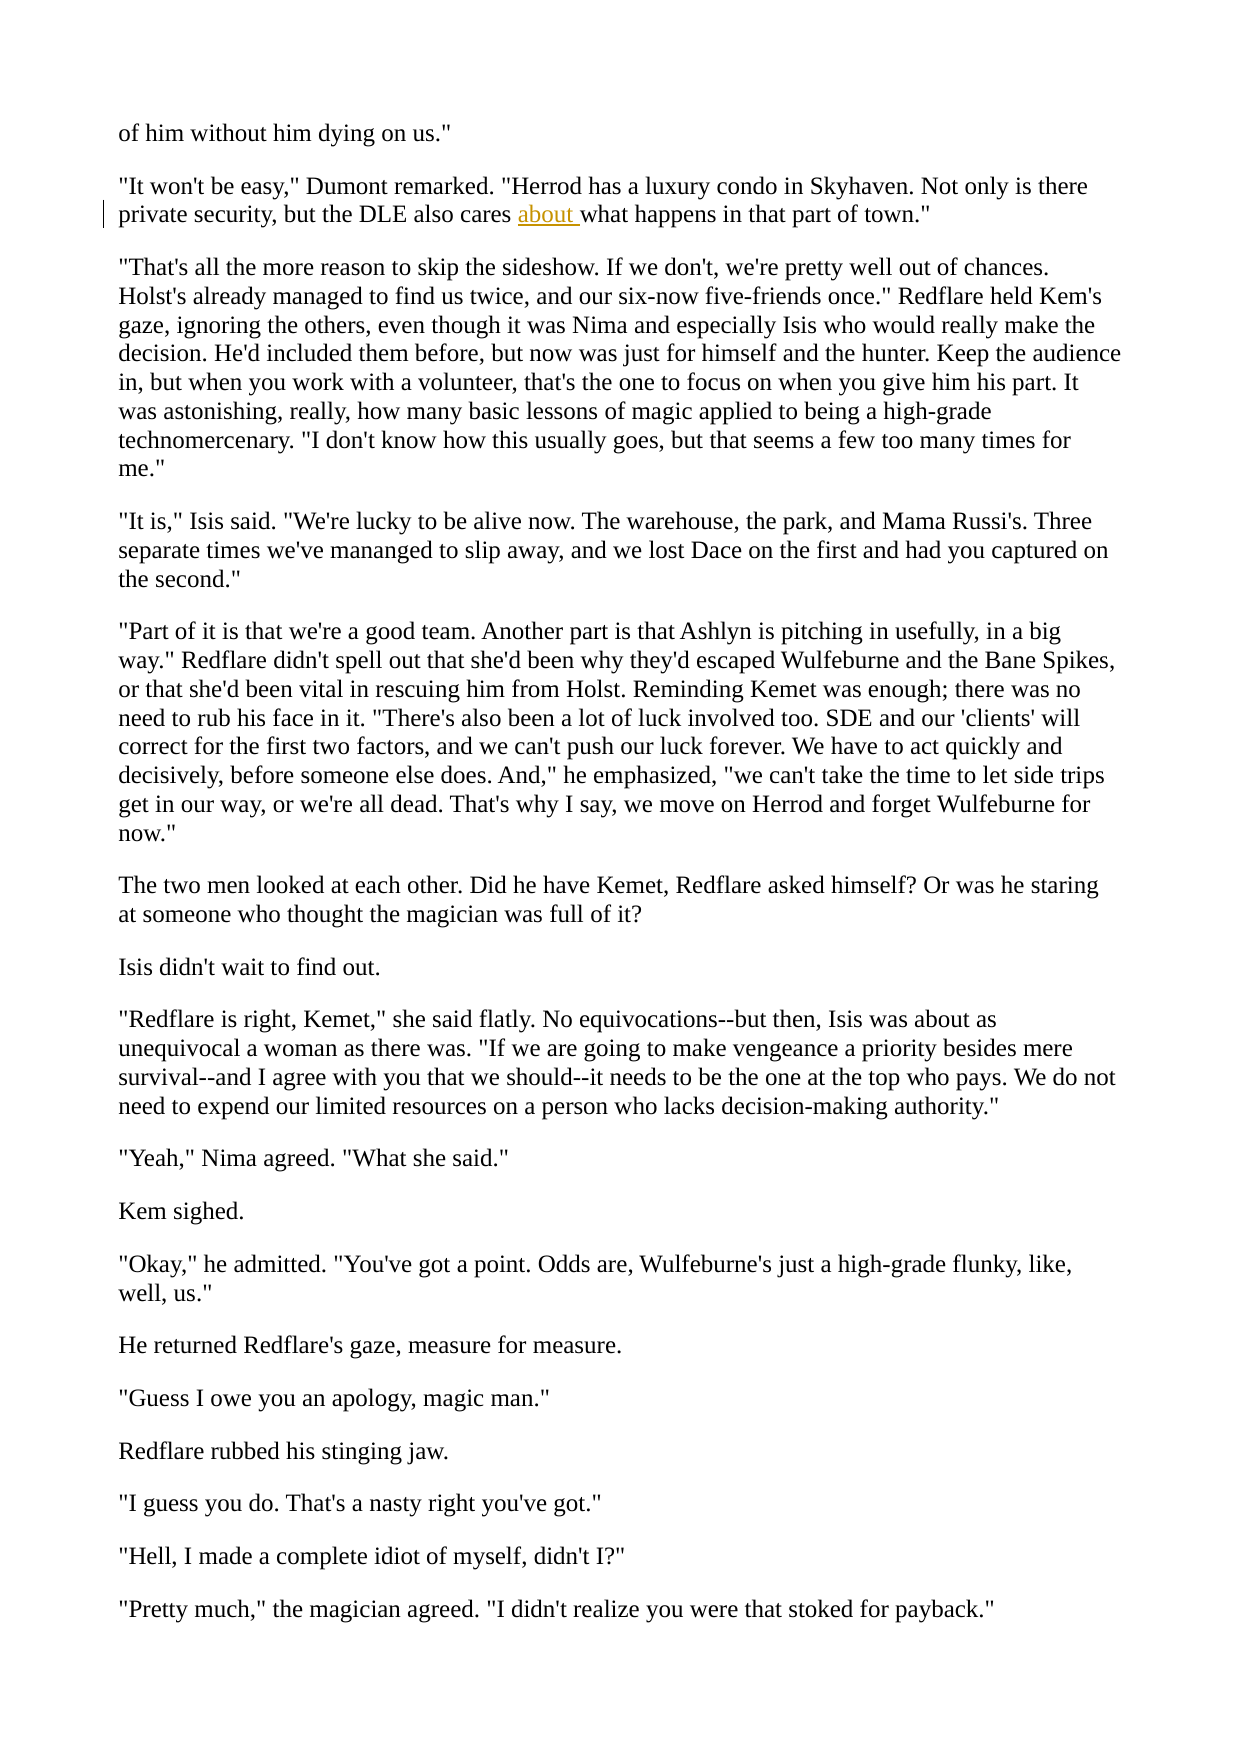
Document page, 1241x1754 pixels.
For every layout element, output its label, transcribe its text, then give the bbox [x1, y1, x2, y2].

text Isis didn't wait to find out. [118, 952, 1122, 981]
text The two men looked at each other. Did he have Kemet, Redflare asked himself? Or was he staring at someone who thought the magician was full of it? [118, 870, 1122, 928]
text "Yeah," Nima agreed. "What she said." [118, 1143, 1122, 1172]
text Kem sighed. [118, 1196, 1122, 1225]
text "It won't be easy," Dumont remarked. "Herrod has a luxury condo in Skyhaven. Not only is there private security, but the DLE also cares about what happens in that part of town." [118, 171, 1122, 228]
text "It is," Isis said. "We're lucky to be alive now. The warehouse, the park, and Mama Russi's. Three separate times we've mananged to slip away, and we lost Dace on the first and had you captured on the second." [118, 506, 1122, 592]
text of him without him dying on us." [118, 118, 1122, 147]
text "That's all the more reason to skip the sideshow. If we don't, we're pretty well out of chances. Holst's already managed to find us twice, and our six-now five-friends once." Redflare held Kem's gaze, ignoring the others, even though it was Nima and especially Isis who would really make the decision. He'd included them before, but now was just for himself and the hunter. Keep the audience in, but when you work with a volunteer, that's the one to focus on when you give him his part. It was astonishing, really, how many basic lessons of magic applied to being a high-grade technomercenary. "I don't know how this usually goes, but that seems a few too many times for me." [118, 252, 1122, 482]
text "Redflare is right, Kemet," she said flatly. No equivocations--but then, Isis was about as unequivocal a woman as there was. "If we are going to make vengeance a priority besides mere survival--and I agree with you that we should--it needs to be the one at the top who pays. We do not need to expend our limited resources on a person who lacks decision-making authority." [118, 1004, 1122, 1119]
text "Hell, I made a complete idiot of myself, didn't I?" [118, 1541, 1122, 1570]
text "I guess you do. That's a nasty right you've got." [118, 1488, 1122, 1517]
text "Part of it is that we're a good team. Another part is that Ashlyn is pitching in usefully, in a big way." Redflare didn't spell out that she'd been why they'd escaped Wulfeburne and the Bane Spikes, or that she'd been vital in rescuing him from Holst. Reminding Kemet was enough; there was no need to rub his face in it. "There's also been a lot of luck involved too. SDE and our 'clients' will correct for the first two factors, and we can't push our luck forever. We have to act quickly and decisively, before someone else does. And," he emphasized, "we can't take the time to let side trips get in our way, or we're all dead. That's why I say, we move on Herrod and forget Wulfeburne for now." [118, 616, 1122, 846]
text "Guess I owe you an apology, magic man." [118, 1383, 1122, 1412]
text "Pretty much," the magician agreed. "I didn't realize you were that stoked for payback." [118, 1594, 1122, 1623]
text "Okay," he admitted. "You've got a point. Odds are, Wulfeburne's just a high-grade flunky, like, well, us." [118, 1249, 1122, 1306]
text Redflare rubbed his stinging jaw. [118, 1436, 1122, 1464]
text He returned Redflare's gaze, measure for measure. [118, 1330, 1122, 1359]
